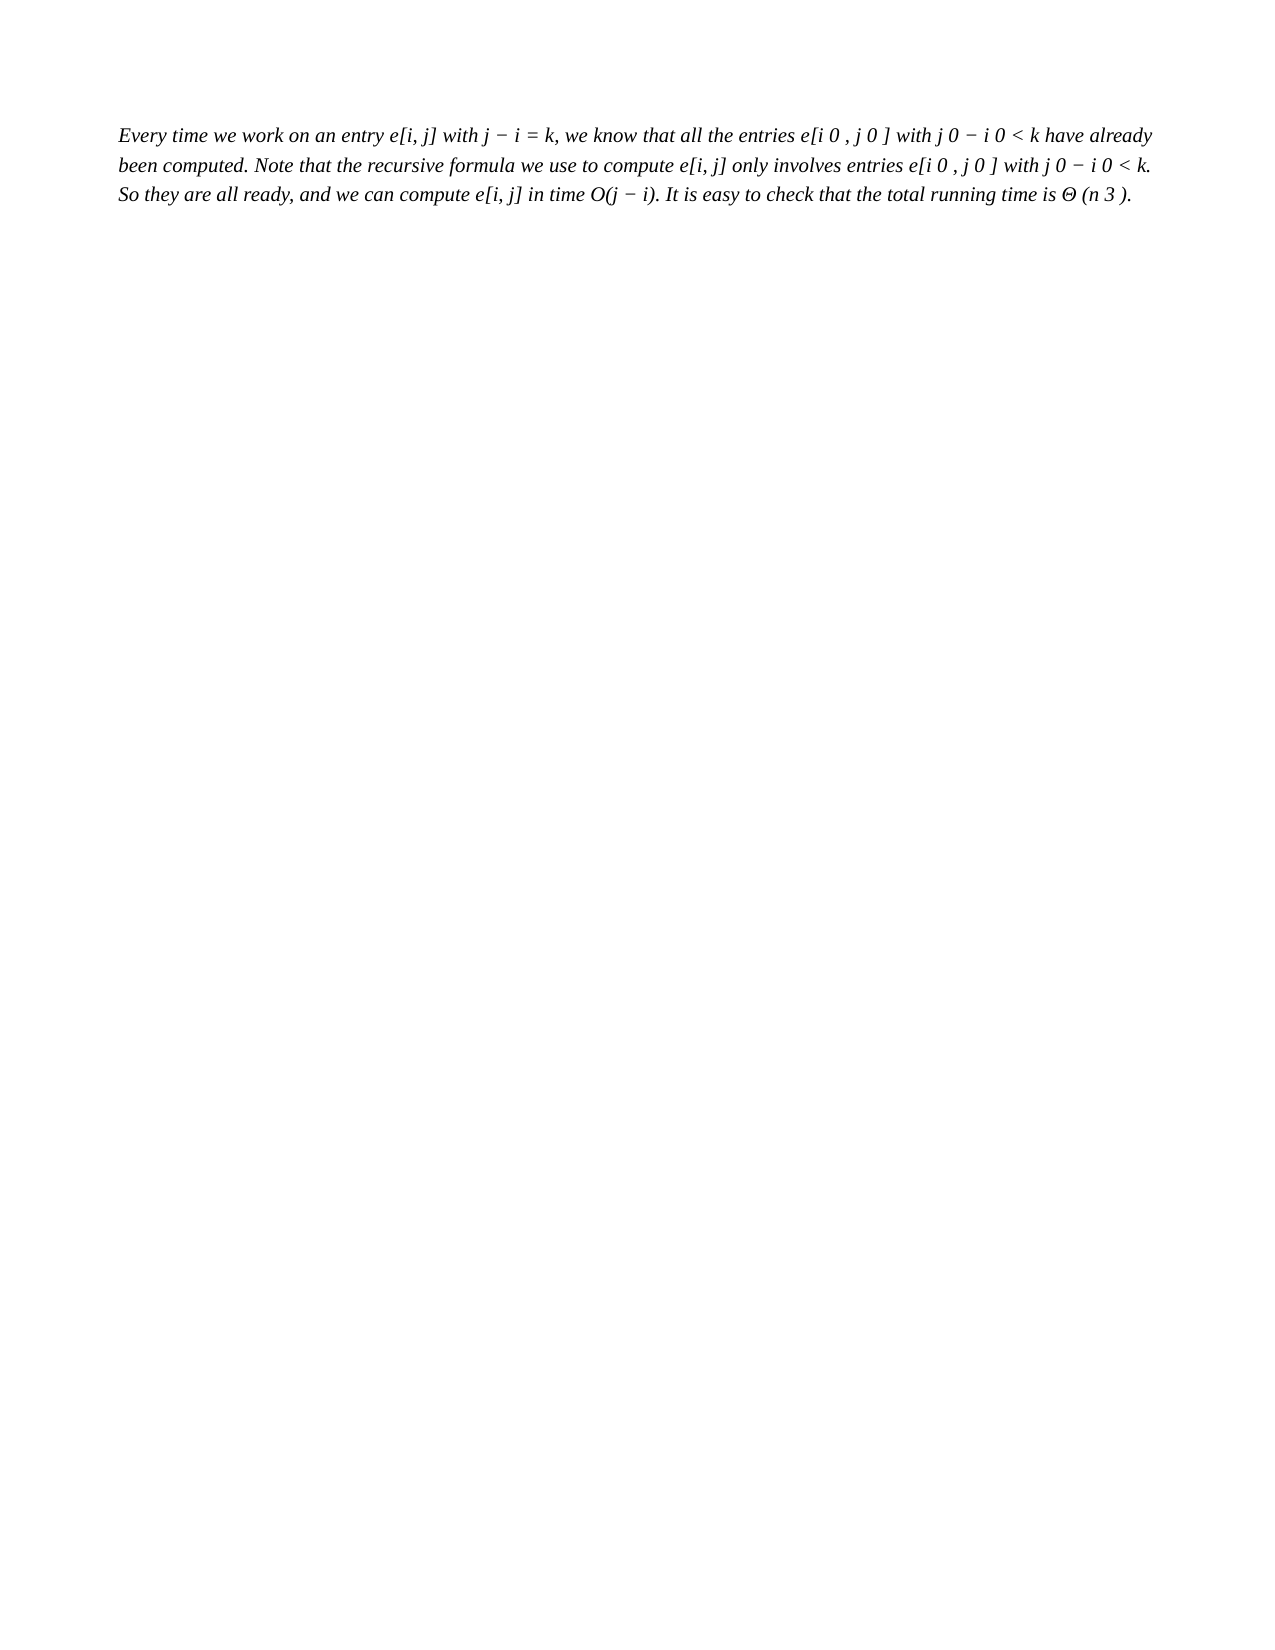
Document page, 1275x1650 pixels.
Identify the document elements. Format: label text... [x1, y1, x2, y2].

text Every time we work on an entry e[i, j] with j − i = k, we know that all the entries e[i 0 , j 0 ] with j 0 − i 0 < k have already been computed. Note that the recursive formula we use to compute e[i, j] only involves entries e[i 0 , j 0 ] with j 0 − i 0 < k. So they are all ready, and we can compute e[i, j] in time O(j − i). It is easy to check that the total running time is Θ (n 3 ). [118, 118, 1157, 206]
